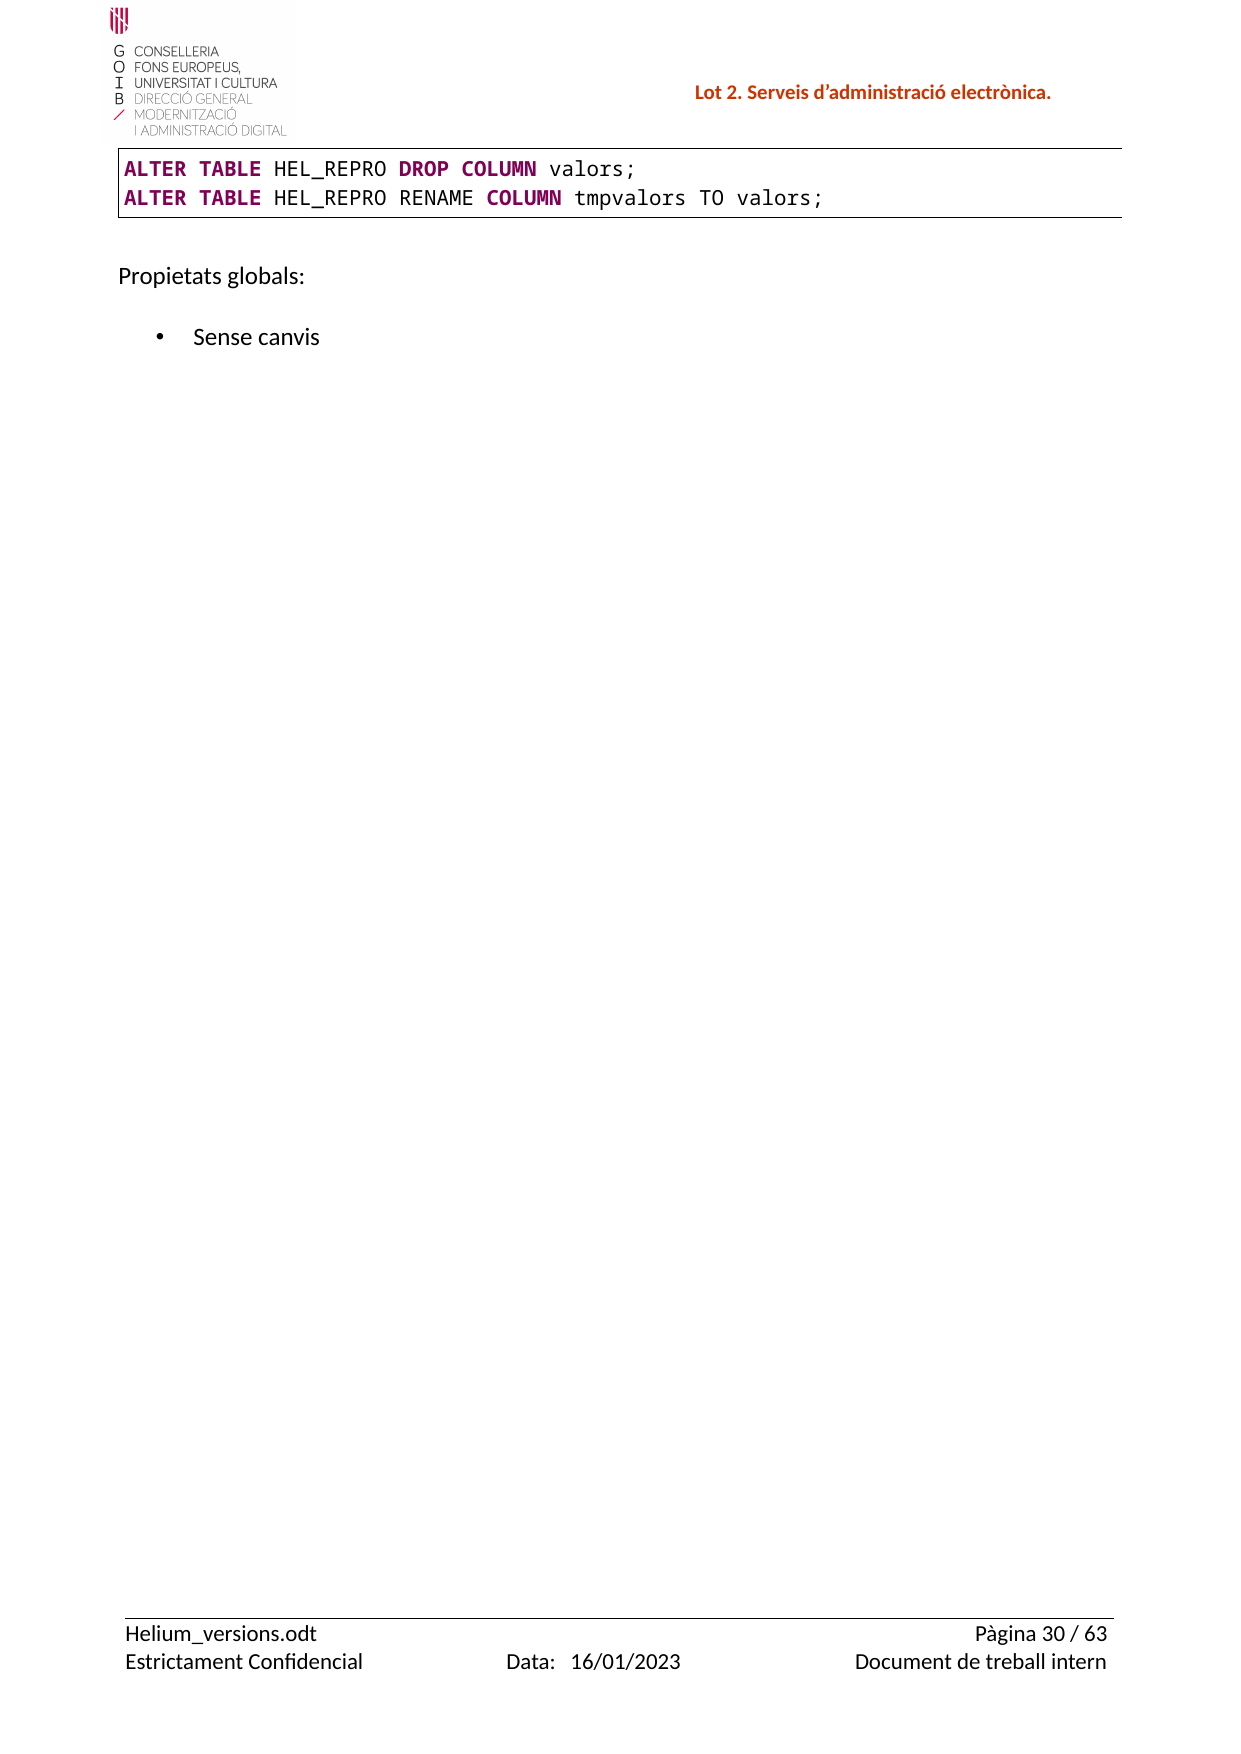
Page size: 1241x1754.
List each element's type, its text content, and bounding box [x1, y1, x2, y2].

list Sense canvis [156, 322, 1122, 352]
table_header ALTER TABLE HEL_REPRO DROP COLUMN valors; ALTER TABLE HEL_REPRO RENAME COLUMN tmpvalors TO valors; [119, 149, 1122, 217]
picture [100, 0, 297, 144]
text Propietats globals: [118, 261, 1122, 291]
